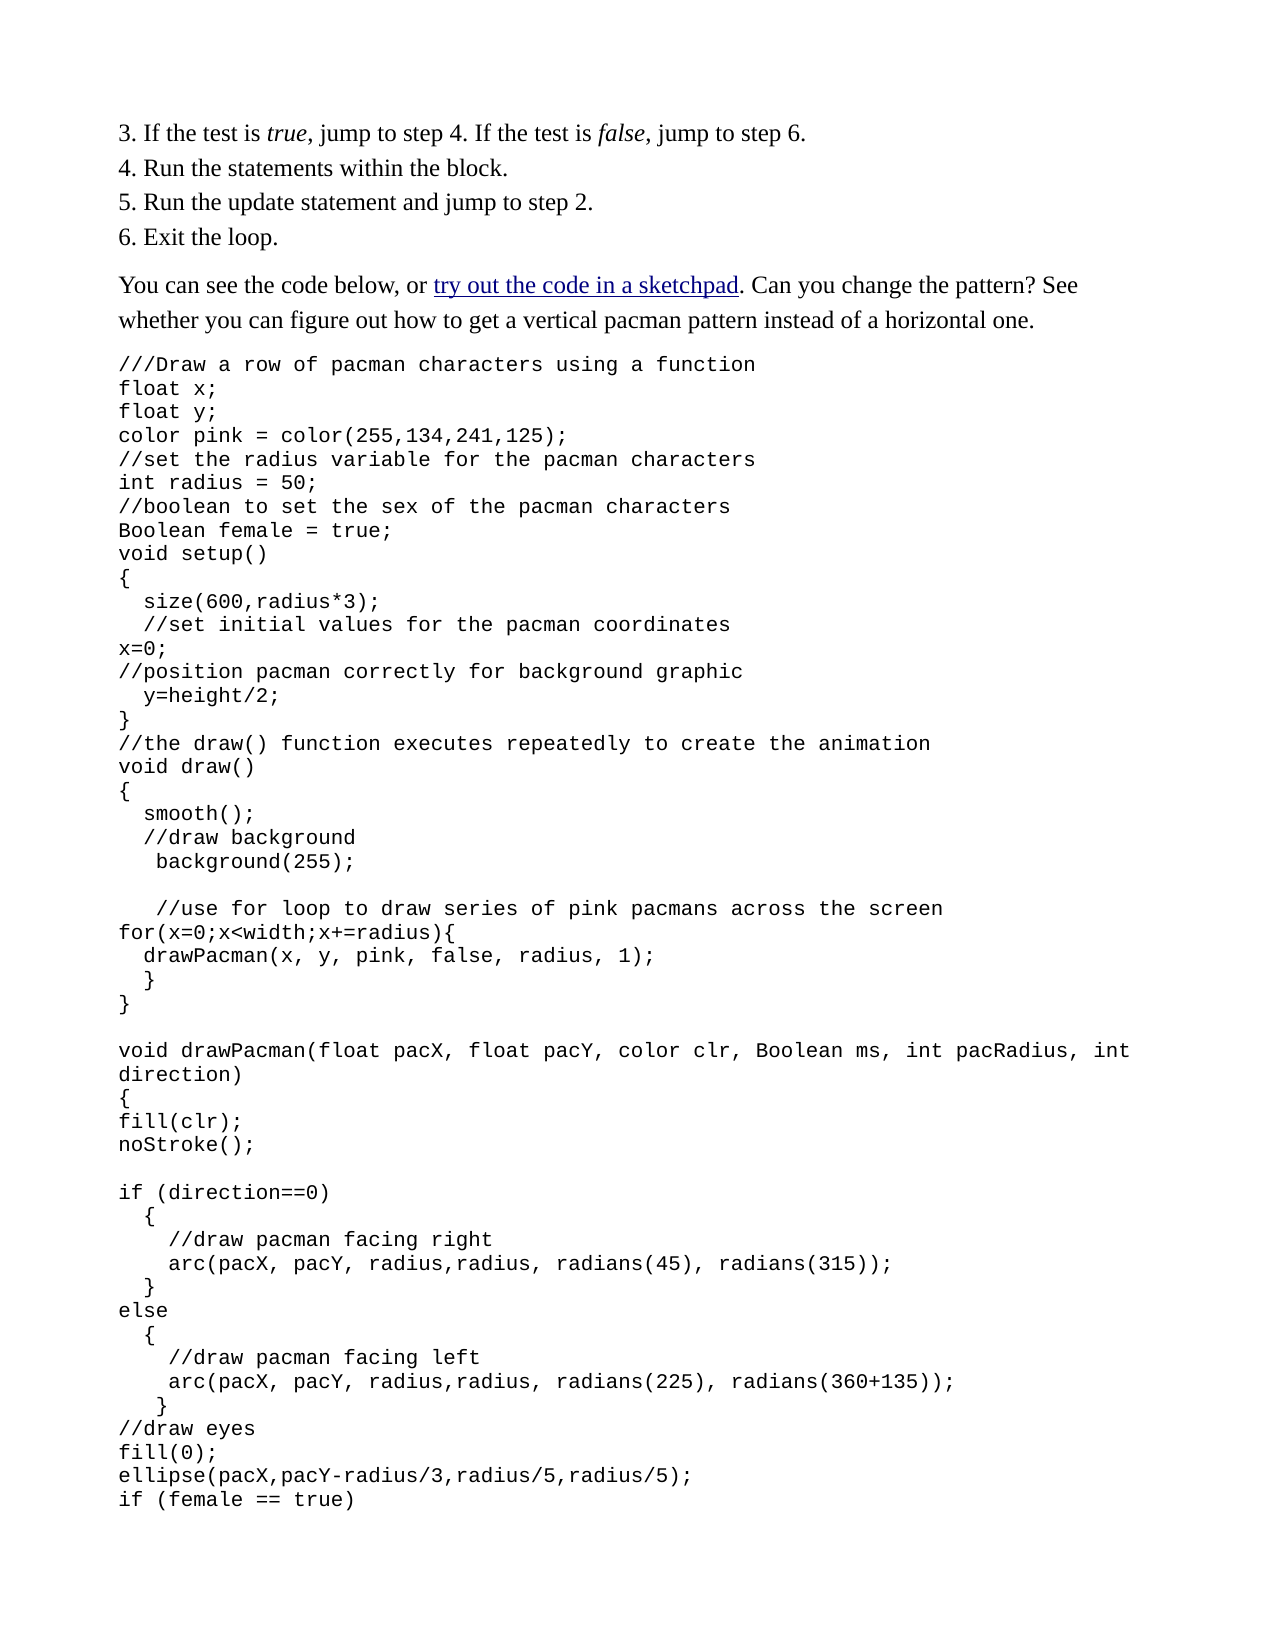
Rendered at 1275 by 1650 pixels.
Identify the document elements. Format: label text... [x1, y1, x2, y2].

text else [118, 1300, 1157, 1324]
text void drawPacman(float pacX, float pacY, color clr, Boolean ms, int pacRadius, int direction) [118, 1040, 1157, 1087]
text fill(clr); [118, 1111, 1157, 1134]
text //position pacman correctly for background graphic [118, 662, 1157, 685]
text } [118, 1394, 1157, 1418]
text float y; [118, 401, 1157, 425]
text //draw pacman facing left [118, 1347, 1157, 1371]
text noStroke(); [118, 1134, 1157, 1158]
text if (direction==0) [118, 1182, 1157, 1205]
text } [118, 1276, 1157, 1300]
text size(600,radius*3); [118, 591, 1157, 614]
text color pink = color(255,134,241,125); [118, 425, 1157, 449]
text smooth(); [118, 803, 1157, 827]
text drawPacman(x, y, pink, false, radius, 1); [118, 945, 1157, 969]
text void setup() [118, 543, 1157, 567]
text } [118, 709, 1157, 732]
text } [118, 969, 1157, 993]
text int radius = 50; [118, 472, 1157, 496]
text ellipse(pacX,pacY-radius/3,radius/5,radius/5); [118, 1466, 1157, 1489]
text //set initial values for the pacman coordinates [118, 614, 1157, 638]
text ///Draw a row of pacman characters using a function [118, 354, 1157, 378]
text { [118, 1324, 1157, 1347]
text //set the radius variable for the pacman characters [118, 449, 1157, 472]
text //the draw() function executes repeatedly to create the animation [118, 732, 1157, 756]
text for(x=0;x<width;x+=radius){ [118, 922, 1157, 945]
text { [118, 567, 1157, 591]
text { [118, 780, 1157, 803]
text background(255); [118, 851, 1157, 874]
text Boolean female = true; [118, 520, 1157, 543]
text 3. If the test is true, jump to step 4. If the test is false, jump to step 6. 4. Run the statements within the block. 5. Run the update statement and jump to step 2. 6. Exit the loop. [118, 118, 1157, 250]
text void draw() [118, 756, 1157, 780]
text //draw eyes [118, 1418, 1157, 1442]
text y=height/2; [118, 685, 1157, 709]
text //draw pacman facing right [118, 1229, 1157, 1253]
text x=0; [118, 638, 1157, 662]
text //boolean to set the sex of the pacman characters [118, 496, 1157, 520]
text fill(0); [118, 1442, 1157, 1466]
text { [118, 1087, 1157, 1111]
text float x; [118, 378, 1157, 401]
text You can see the code below, or try out the code in a sketchpad. Can you change the pattern? See whether you can figure out how to get a vertical pacman pattern instead of a horizontal one. [118, 271, 1157, 334]
text //draw background [118, 827, 1157, 851]
text arc(pacX, pacY, radius,radius, radians(225), radians(360+135)); [118, 1371, 1157, 1394]
text if (female == true) [118, 1489, 1157, 1513]
text } [118, 993, 1157, 1016]
text arc(pacX, pacY, radius,radius, radians(45), radians(315)); [118, 1253, 1157, 1276]
text //use for loop to draw series of pink pacmans across the screen [118, 898, 1157, 922]
text { [118, 1205, 1157, 1229]
